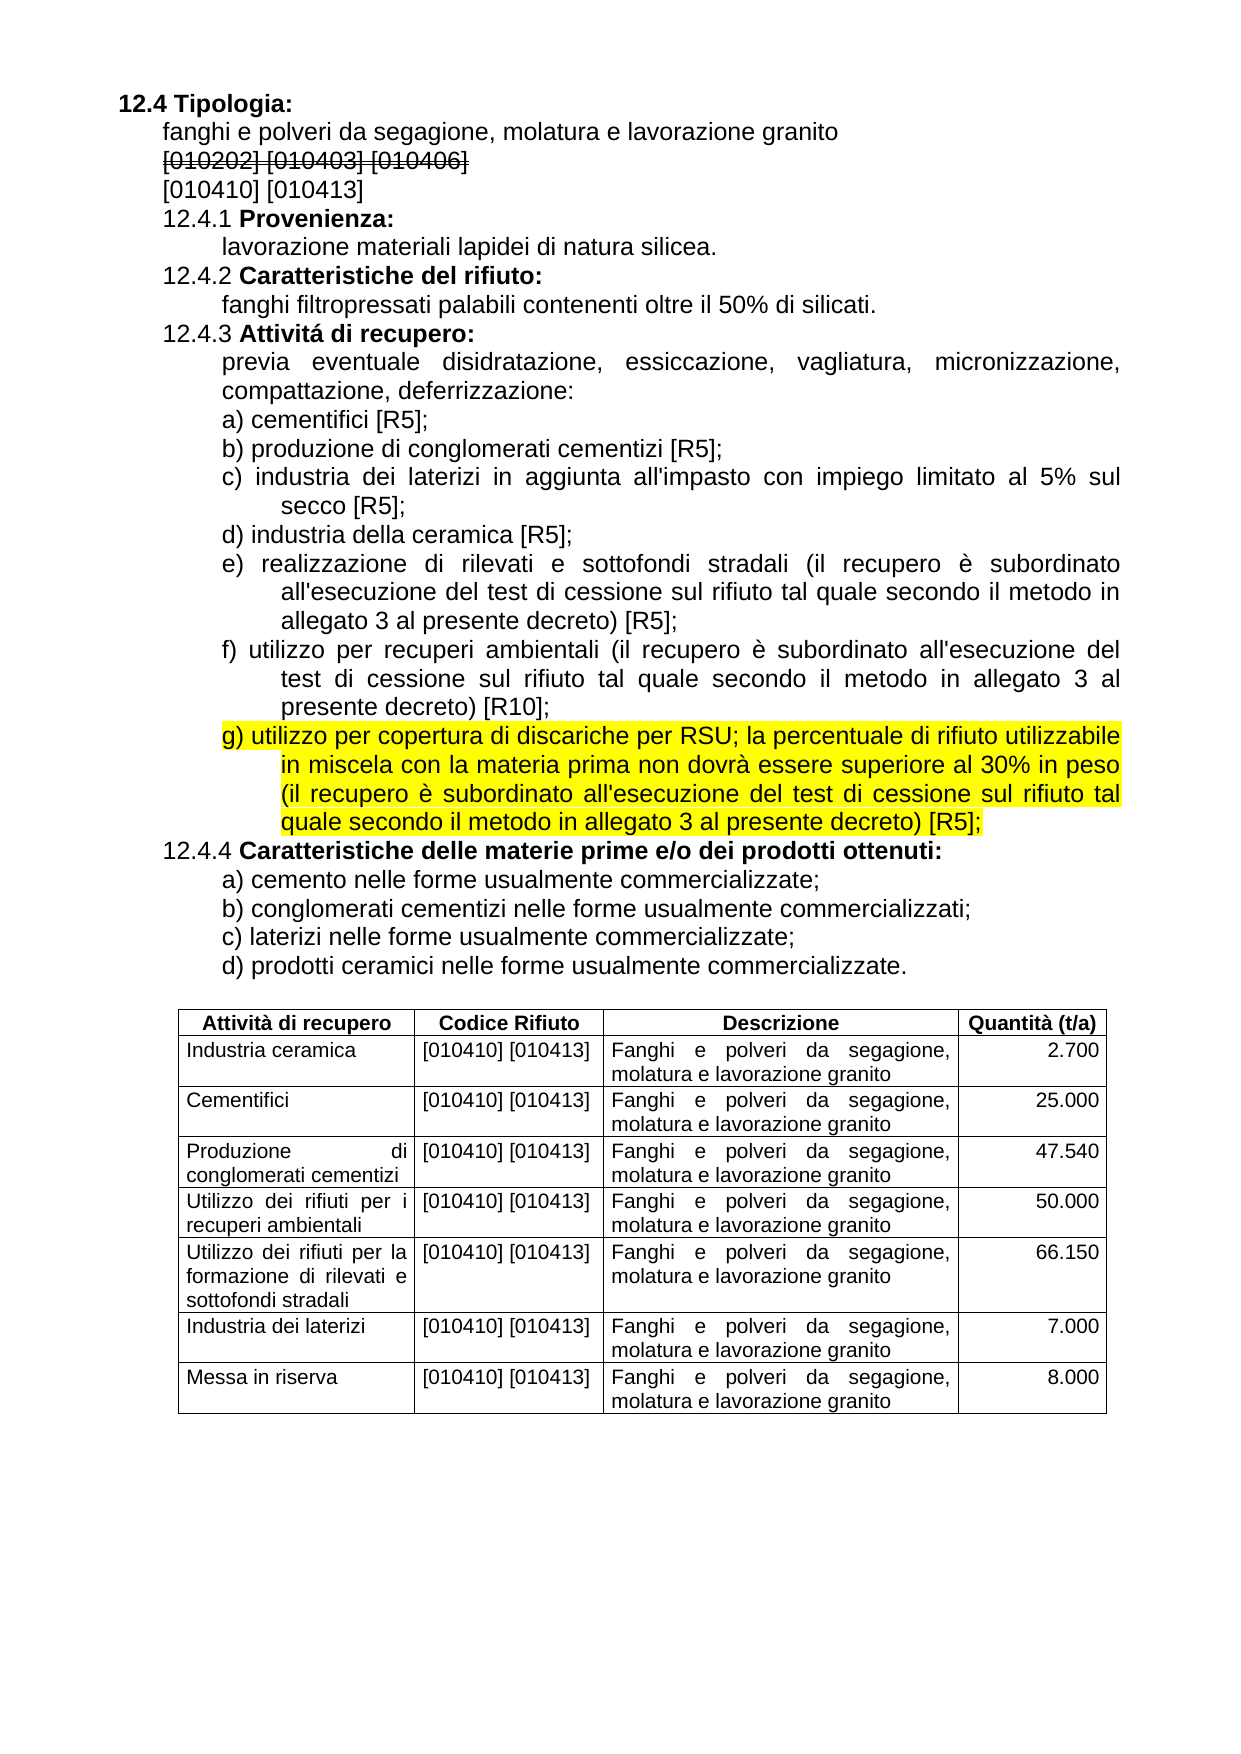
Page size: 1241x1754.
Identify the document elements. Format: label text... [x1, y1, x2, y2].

text b) conglomerati cementizi nelle forme usualmente commercializzati; [222, 894, 1122, 922]
table_cell [010410] [010413] [415, 1137, 603, 1187]
table_cell [010410] [010413] [415, 1238, 603, 1312]
text [010410] [010413] [162, 175, 1122, 204]
text c) laterizi nelle forme usualmente commercializzate; [222, 922, 1122, 951]
text 12.4.1 Provenienza: [162, 204, 1122, 232]
subtitle 12.4 Tipologia: [118, 89, 1122, 117]
text 12.4.4 Caratteristiche delle materie prime e/o dei prodotti ottenuti: [162, 836, 1122, 865]
table_cell [010410] [010413] [415, 1036, 603, 1086]
text 12.4.3 Attivitá di recupero: [162, 319, 1122, 347]
table_cell Fanghi e polveri da segagione, molatura e lavorazione granito [604, 1137, 958, 1187]
table_cell 2.700 [959, 1036, 1106, 1086]
table_header Codice Rifiuto [415, 1010, 603, 1035]
text a) cementifici [R5]; [222, 405, 1122, 434]
table_cell Industria dei laterizi [179, 1313, 414, 1362]
table_cell [010410] [010413] [415, 1313, 603, 1362]
table_cell Messa in riserva [179, 1363, 414, 1413]
text c) industria dei laterizi in aggiunta all'impasto con impiego limitato al 5% sul secco [R5]; [222, 462, 1122, 520]
table_cell 7.000 [959, 1313, 1106, 1362]
table_cell Fanghi e polveri da segagione, molatura e lavorazione granito [604, 1363, 958, 1413]
table_cell Industria ceramica [179, 1036, 414, 1086]
table_cell 50.000 [959, 1188, 1106, 1237]
table_cell [010410] [010413] [415, 1363, 603, 1413]
text b) produzione di conglomerati cementizi [R5]; [222, 434, 1122, 462]
table_cell [010410] [010413] [415, 1087, 603, 1136]
table_cell [010410] [010413] [415, 1188, 603, 1237]
text 12.4.2 Caratteristiche del rifiuto: [162, 261, 1122, 290]
table_cell Fanghi e polveri da segagione, molatura e lavorazione granito [604, 1087, 958, 1136]
table_cell Fanghi e polveri da segagione, molatura e lavorazione granito [604, 1036, 958, 1086]
table_cell 25.000 [959, 1087, 1106, 1136]
text a) cemento nelle forme usualmente commercializzate; [222, 865, 1122, 894]
text g) utilizzo per copertura di discariche per RSU; la percentuale di rifiuto utilizzabile in miscela con la materia prima non dovrà essere superiore al 30% in peso (il recupero è subordinato all'esecuzione del test di cessione sul rifiuto tal quale secondo il metodo in allegato 3 al presente decreto) [R5]; [222, 721, 1122, 836]
table_cell 47.540 [959, 1137, 1106, 1187]
text previa eventuale disidratazione, essiccazione, vagliatura, micronizzazione, compattazione, deferrizzazione: [222, 347, 1122, 405]
text d) industria della ceramica [R5]; [222, 520, 1122, 549]
table_cell Fanghi e polveri da segagione, molatura e lavorazione granito [604, 1313, 958, 1362]
text fanghi filtropressati palabili contenenti oltre il 50% di silicati. [222, 290, 1122, 319]
text fanghi e polveri da segagione, molatura e lavorazione granito [162, 117, 1122, 146]
table_cell 66.150 [959, 1238, 1106, 1312]
text e) realizzazione di rilevati e sottofondi stradali (il recupero è subordinato all'esecuzione del test di cessione sul rifiuto tal quale secondo il metodo in allegato 3 al presente decreto) [R5]; [222, 549, 1122, 635]
text f) utilizzo per recuperi ambientali (il recupero è subordinato all'esecuzione del test di cessione sul rifiuto tal quale secondo il metodo in allegato 3 al presente decreto) [R10]; [222, 635, 1122, 721]
table_cell Utilizzo dei rifiuti per i recuperi ambientali [179, 1188, 414, 1237]
table_cell Fanghi e polveri da segagione, molatura e lavorazione granito [604, 1188, 958, 1237]
table_cell Produzione di conglomerati cementizi [179, 1137, 414, 1187]
table_header Descrizione [604, 1010, 958, 1035]
table_cell Utilizzo dei rifiuti per la formazione di rilevati e sottofondi stradali [179, 1238, 414, 1312]
text [010202] [010403] [010406] [162, 146, 1122, 175]
table_header Attività di recupero [179, 1010, 414, 1035]
text d) prodotti ceramici nelle forme usualmente commercializzate. [222, 951, 1122, 980]
table_cell 8.000 [959, 1363, 1106, 1413]
text lavorazione materiali lapidei di natura silicea. [222, 232, 1122, 261]
table_header Quantità (t/a) [959, 1010, 1106, 1035]
table_cell Cementifici [179, 1087, 414, 1136]
table_cell Fanghi e polveri da segagione, molatura e lavorazione granito [604, 1238, 958, 1312]
